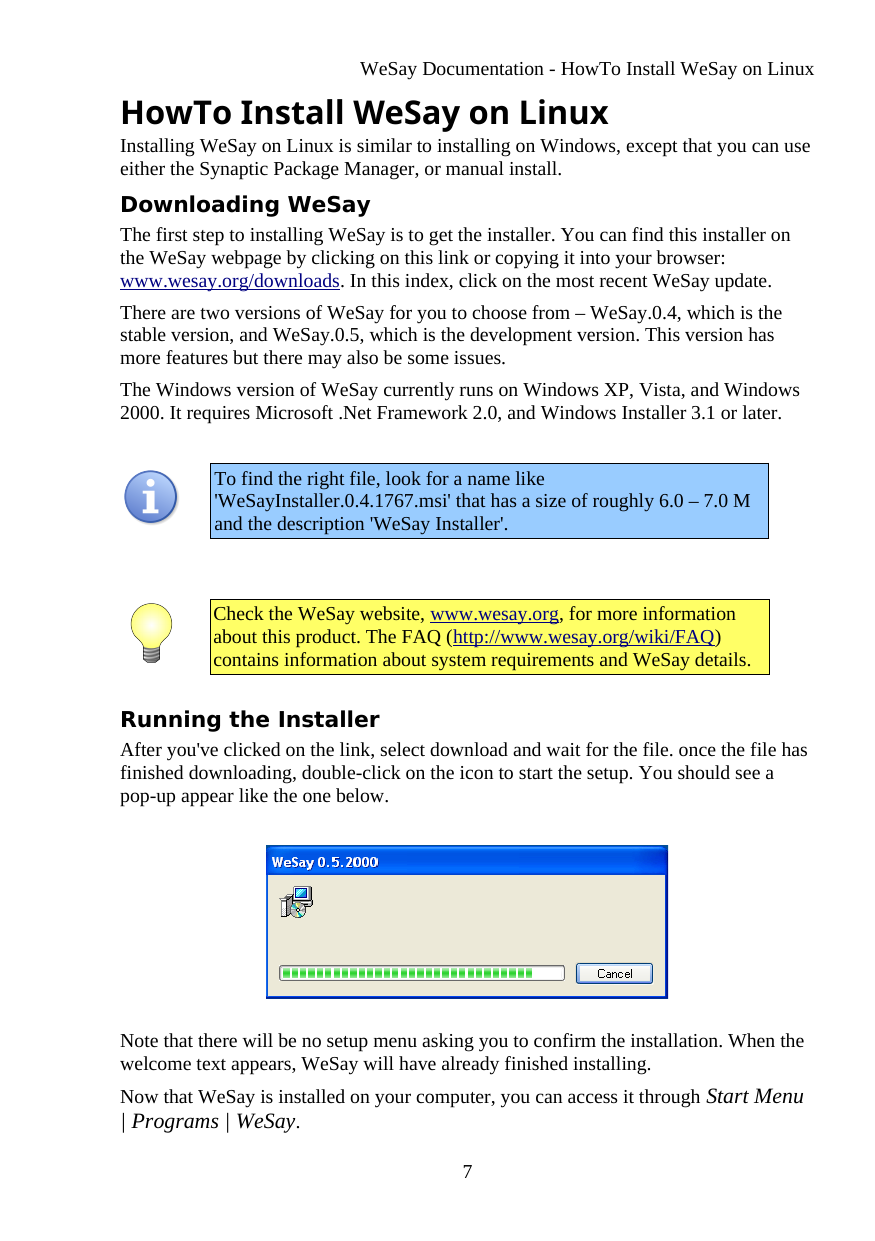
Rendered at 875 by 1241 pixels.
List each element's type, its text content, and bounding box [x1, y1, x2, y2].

text The first step to installing WeSay is to get the installer. You can find this installer on the WeSay webpage by clicking on this link or copying it into your browser: www.wesay.org/downloads. In this index, click on the most recent WeSay update. [120, 223, 814, 292]
subtitle Running the Installer [120, 707, 814, 732]
subtitle Downloading WeSay [120, 192, 814, 217]
text To find the right file, look for a name like 'WeSayInstaller.0.4.1767.msi' that has a size of roughly 6.0 – 7.0 M and the description 'WeSay Installer'. [211, 464, 768, 538]
text Now that WeSay is installed on your computer, you can access it through Start Menu | Programs | WeSay. [120, 1083, 814, 1134]
subtitle HowTo Install WeSay on Linux [120, 90, 814, 134]
picture [120, 602, 181, 663]
text Installing WeSay on Linux is similar to installing on Windows, except that you can use either the Synaptic Package Manager, or manual install. [120, 134, 814, 180]
text The Windows version of WeSay currently runs on Windows XP, Vista, and Windows 2000. It requires Microsoft .Net Framework 2.0, and Windows Installer 3.1 or later. [120, 378, 814, 424]
picture [120, 466, 181, 527]
text Check the WeSay website, www.wesay.org, for more information about this product. The FAQ (http://www.wesay.org/wiki/FAQ) contains information about system requirements and WeSay details. [211, 600, 769, 674]
text There are two versions of WeSay for you to choose from – WeSay.0.4, which is the stable version, and WeSay.0.5, which is the development version. This version has more features but there may also be some issues. [120, 301, 814, 369]
text Note that there will be no setup menu asking you to confirm the installation. When the welcome text appears, WeSay will have already finished installing. [120, 816, 814, 1074]
picture [266, 845, 669, 999]
text After you've clicked on the link, select download and wait for the file. once the file has finished downloading, double-click on the icon to start the setup. You should see a pop-up appear like the one below. [120, 738, 814, 807]
